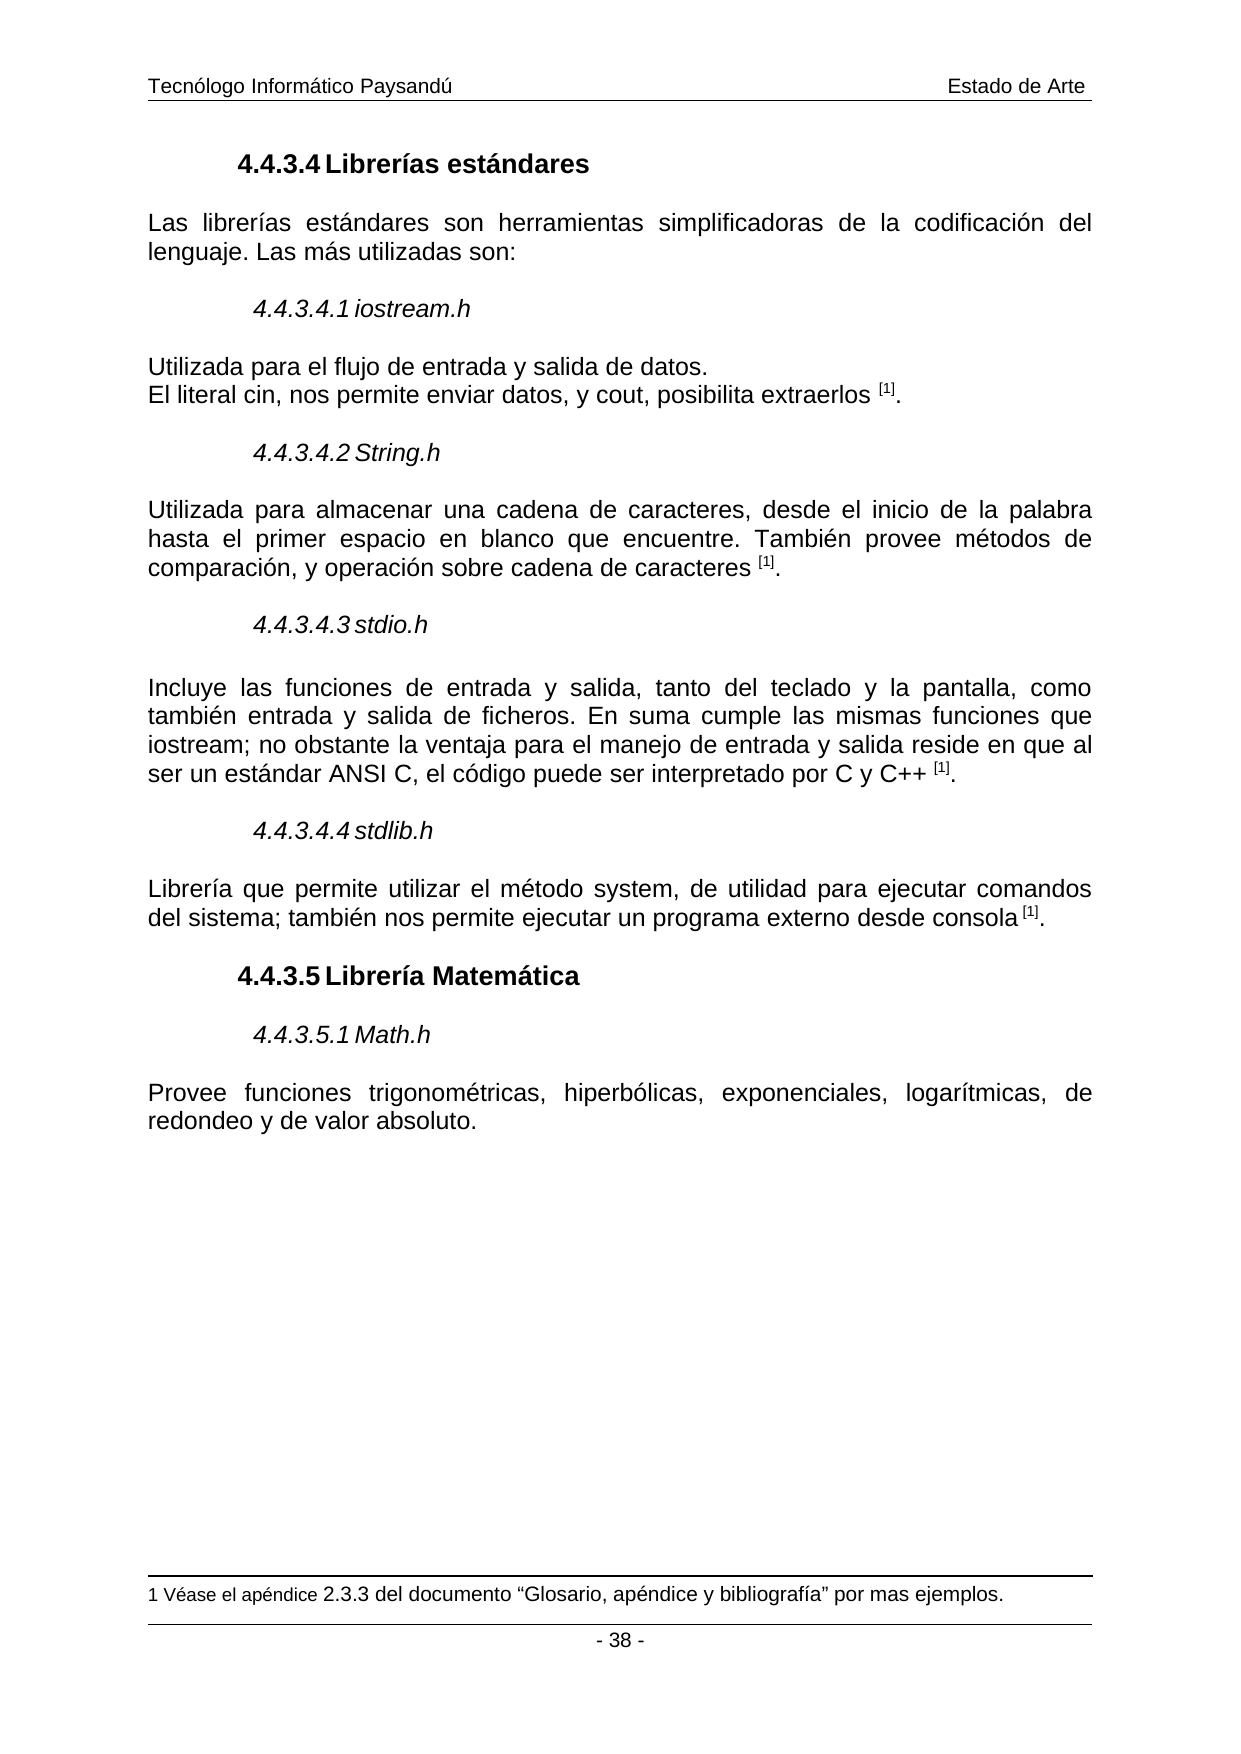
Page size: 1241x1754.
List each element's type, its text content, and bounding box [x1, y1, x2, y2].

subtitle String.h [253, 438, 1092, 466]
subtitle Librería Matemática [237, 960, 1092, 991]
text Utilizada para el flujo de entrada y salida de datos. [148, 351, 1092, 380]
text Librería que permite utilizar el método system, de utilidad para ejecutar comandos del sistema; también nos permite ejecutar un programa externo desde consola [1]. [148, 874, 1092, 931]
text Incluye las funciones de entrada y salida, tanto del teclado y la pantalla, como también entrada y salida de ficheros. En suma cumple las mismas funciones que iostream; no obstante la ventaja para el manejo de entrada y salida reside en que al ser un estándar ANSI C, el código puede ser interpretado por C y C++ [1]. [148, 672, 1092, 787]
text Las librerías estándares son herramientas simplificadoras de la codificación del lenguaje. Las más utilizadas son: [148, 208, 1092, 265]
text Provee funciones trigonométricas, hiperbólicas, exponenciales, logarítmicas, de redondeo y de valor absoluto. [148, 1077, 1092, 1135]
subtitle Librerías estándares [237, 148, 1092, 179]
text El literal cin, nos permite enviar datos, y cout, posibilita extraerlos []. [148, 380, 1092, 409]
text Utilizada para almacenar una cadena de caracteres, desde el inicio de la palabra hasta el primer espacio en blanco que encuentre. También provee métodos de comparación, y operación sobre cadena de caracteres [1]. [148, 495, 1092, 581]
subtitle stdio.h [253, 610, 1092, 639]
subtitle Math.h [253, 1020, 1092, 1049]
text Véase el apéndice 2.3.3 del documento “Glosario, apéndice y bibliografía” por mas ejemplos. [148, 1582, 1092, 1606]
subtitle iostream.h [253, 294, 1092, 323]
subtitle stdlib.h [253, 816, 1092, 845]
